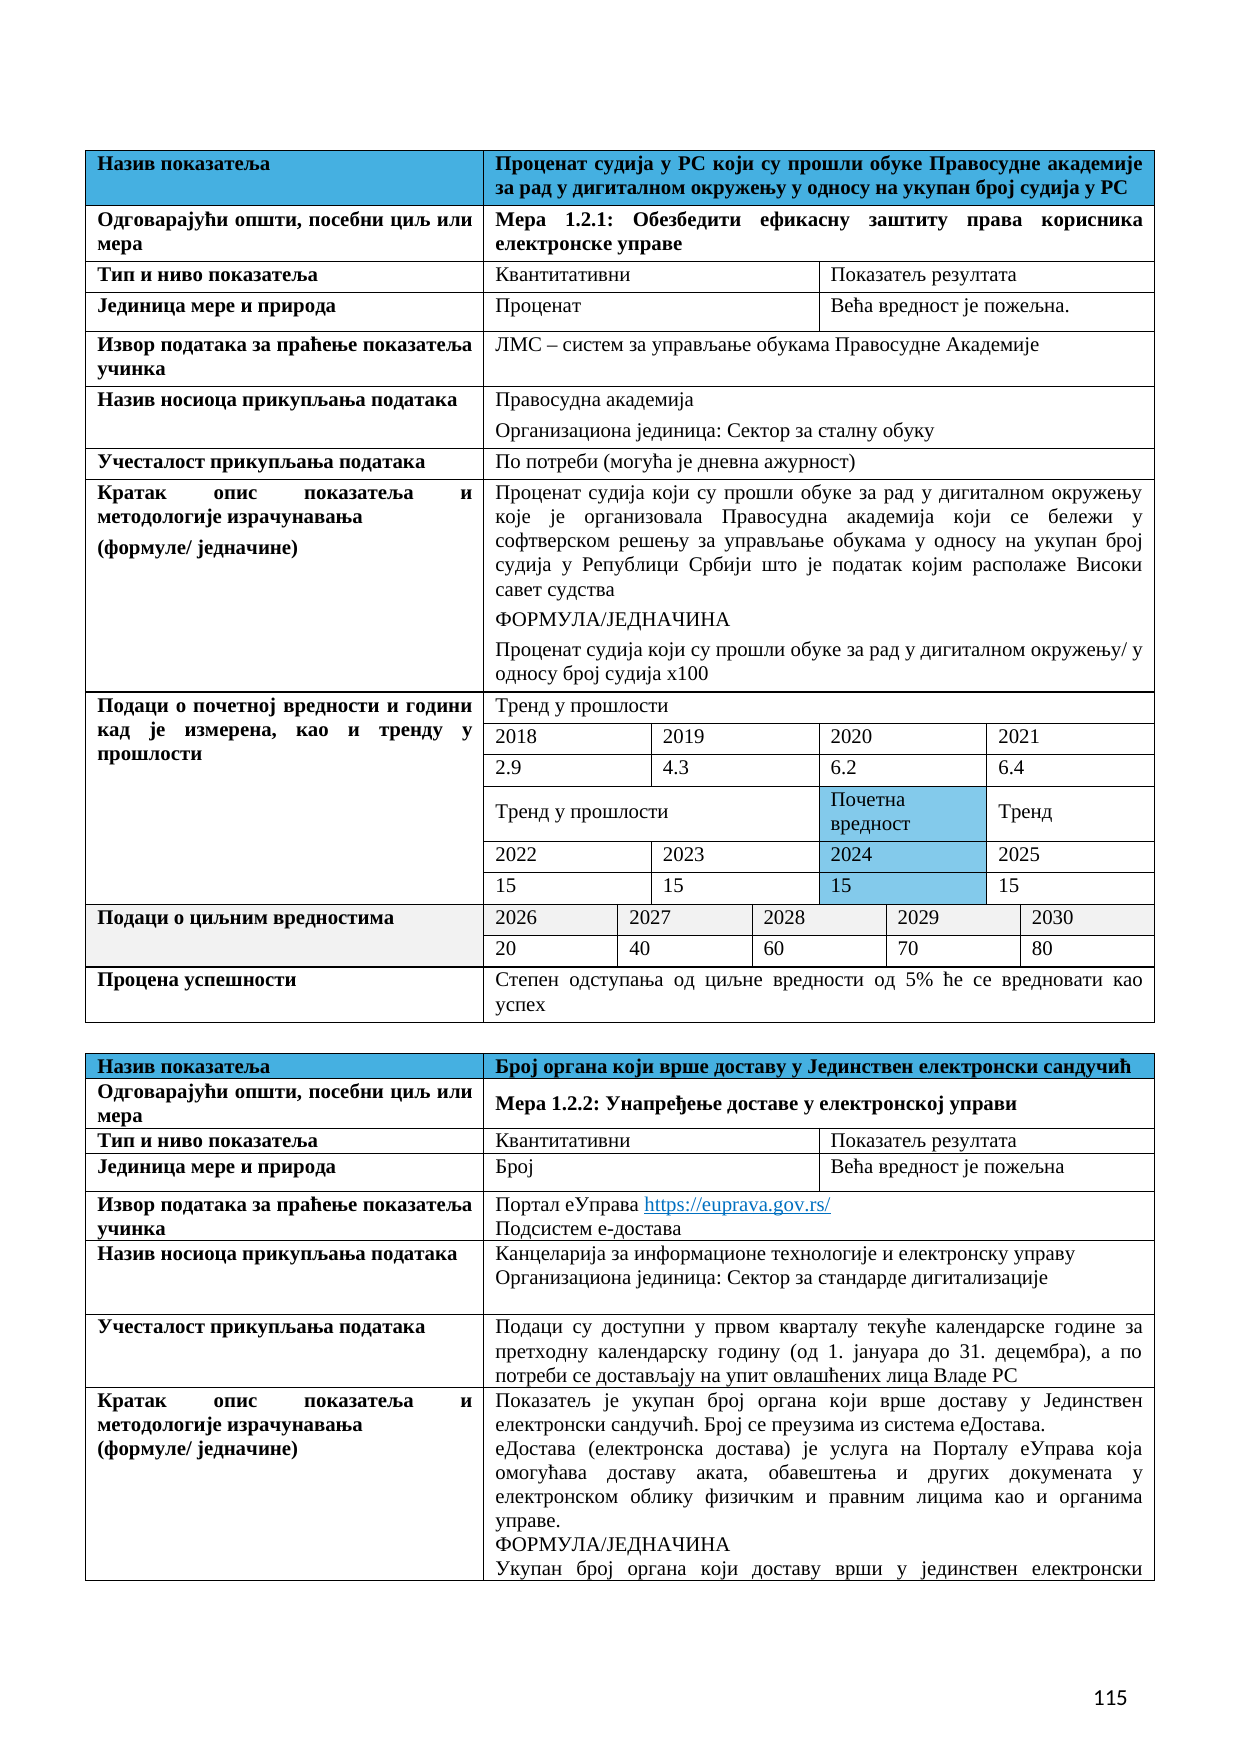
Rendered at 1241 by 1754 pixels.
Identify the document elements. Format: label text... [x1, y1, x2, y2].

table_cell Извор података за праћење показатеља учинка [86, 332, 483, 386]
table_cell 6.2 [820, 755, 986, 786]
table_cell ЛМС – систем за управљање обукама Правосудне Академије [484, 332, 1154, 386]
table_cell Тренд [987, 787, 1154, 841]
table_cell Одговарајући општи, посебни циљ или мера [86, 206, 483, 261]
table_cell Тип и ниво показатеља [86, 262, 483, 292]
table_cell Већа вредност је пожељна. [820, 293, 1154, 331]
table_cell Тренд у прошлости [484, 787, 819, 841]
table_cell Кратак опис показатеља и методологије израчунавања (формуле/ једначине) [86, 1388, 483, 1580]
table_cell 15 [987, 873, 1154, 904]
table_cell Процена успешности [86, 968, 483, 1022]
table_cell 2021 [987, 724, 1154, 754]
table_cell 80 [1021, 936, 1154, 966]
table_cell 6.4 [987, 755, 1154, 786]
table_header Назив показатеља [86, 151, 483, 205]
table_cell Подаци о циљним вредностима [86, 905, 483, 966]
table_cell Мера 1.2.2: Унапређење доставе у електронској управи [484, 1079, 1154, 1127]
table_cell Извор података за праћење показатеља учинка [86, 1192, 483, 1240]
table_cell 2019 [652, 724, 819, 754]
table_cell 15 [652, 873, 819, 904]
table_cell Јединица мере и природа [86, 1154, 483, 1191]
table_cell 2025 [987, 842, 1154, 872]
table_cell Тип и ниво показатеља [86, 1129, 483, 1152]
table_cell 2026 [484, 905, 617, 935]
table_cell Тренд у прошлости [484, 693, 1154, 723]
table_cell Већа вредност је пожељна [820, 1154, 1154, 1191]
table_cell По потреби (могућа је дневна ажурност) [484, 449, 1154, 479]
table_cell 2029 [887, 905, 1020, 935]
table_cell Јединица мере и природа [86, 293, 483, 331]
table_cell Квантитативни [484, 1129, 819, 1152]
table_cell 2018 [484, 724, 651, 754]
table_header Проценат судија у РС који су прошли обуке Правосудне академије за рад у дигиталном окружењу у односу на укупан број судија у РС [484, 151, 1154, 205]
table_cell Мера 1.2.1: Обезбедити ефикасну заштиту права корисника електронске управе [484, 206, 1154, 261]
table_header Број органа који врше доставу у Јединствен електронски сандучић [484, 1054, 1154, 1078]
table_cell 15 [484, 873, 651, 904]
table_cell 15 [820, 873, 986, 904]
table_cell 70 [887, 936, 1020, 966]
table_cell 20 [484, 936, 617, 966]
table_cell 2022 [484, 842, 651, 872]
table_cell Проценат судија који су прошли обуке за рад у дигиталном окружењу које је организовала Правосудна академија који се бележи у софтверском решењу за управљање обукама у односу на укупан број судија у Републици Србији што је податак којим располаже Високи савет судства ФОРМУЛА/ЈЕДНАЧИНА Проценат судија који су прошли обуке за рад у дигиталном окружењу/ у односу број судија x100 [484, 480, 1154, 691]
table_cell Назив носиоца прикупљања података [86, 1241, 483, 1313]
table_cell Почетна вредност [820, 787, 986, 841]
table_cell Одговарајући општи, посебни циљ или мера [86, 1079, 483, 1127]
table_cell 2030 [1021, 905, 1154, 935]
table_cell Показатељ је укупан број органа који врше доставу у Јединствен електронски сандучић. Број се преузима из система еДостава. еДостава (електронска достава) је услуга на Порталу еУправа која омогућава доставу аката, обавештења и других докумената у електронском облику физичким и правним лицима као и органима управе. ФОРМУЛА/ЈЕДНАЧИНА Укупан број органа који доставу врши у јединствен електронски [484, 1388, 1154, 1580]
table_cell Кратак опис показатеља и методологије израчунавања (формуле/ једначине) [86, 480, 483, 691]
table_cell Учесталост прикупљања података [86, 1315, 483, 1387]
table_cell Проценат [484, 293, 819, 331]
table_cell Подаци о почетној вредности и години кад је измерена, као и тренду у прошлости [86, 693, 483, 904]
table_cell Канцеларија за информационе технологије и електронску управу Организациона јединица: Сектор за стандарде дигитализације [484, 1241, 1154, 1313]
table_cell Квантитативни [484, 262, 819, 292]
table_cell Портал еУправа https://euprava.gov.rs/ Подсистем е-достава [484, 1192, 1154, 1240]
table_header Назив показатеља [86, 1054, 483, 1078]
table_cell 40 [618, 936, 752, 966]
table_cell Степен одступања од циљне вредности од 5% ће се вредновати као успех [484, 968, 1154, 1022]
table_cell 2020 [820, 724, 986, 754]
table_cell 2024 [820, 842, 986, 872]
table_cell Показатељ резултата [820, 1129, 1154, 1152]
table_cell Назив носиоца прикупљања података [86, 387, 483, 448]
table_cell Учесталост прикупљања података [86, 449, 483, 479]
table_cell Број [484, 1154, 819, 1191]
table_cell Подаци су доступни у првом кварталу текуће календарске године за претходну календарску годину (од 1. јануара до 31. децембра), а по потреби се достављају на упит овлашћених лица Владе РС [484, 1315, 1154, 1387]
table_cell Правосудна академија Организациона јединица: Сектор за сталну обуку [484, 387, 1154, 448]
table_cell 2023 [652, 842, 819, 872]
table_cell 2027 [618, 905, 752, 935]
table_cell 2028 [753, 905, 886, 935]
table_cell Показатељ резултата [820, 262, 1154, 292]
table_cell 60 [753, 936, 886, 966]
table_cell 4.3 [652, 755, 819, 786]
table_cell 2.9 [484, 755, 651, 786]
